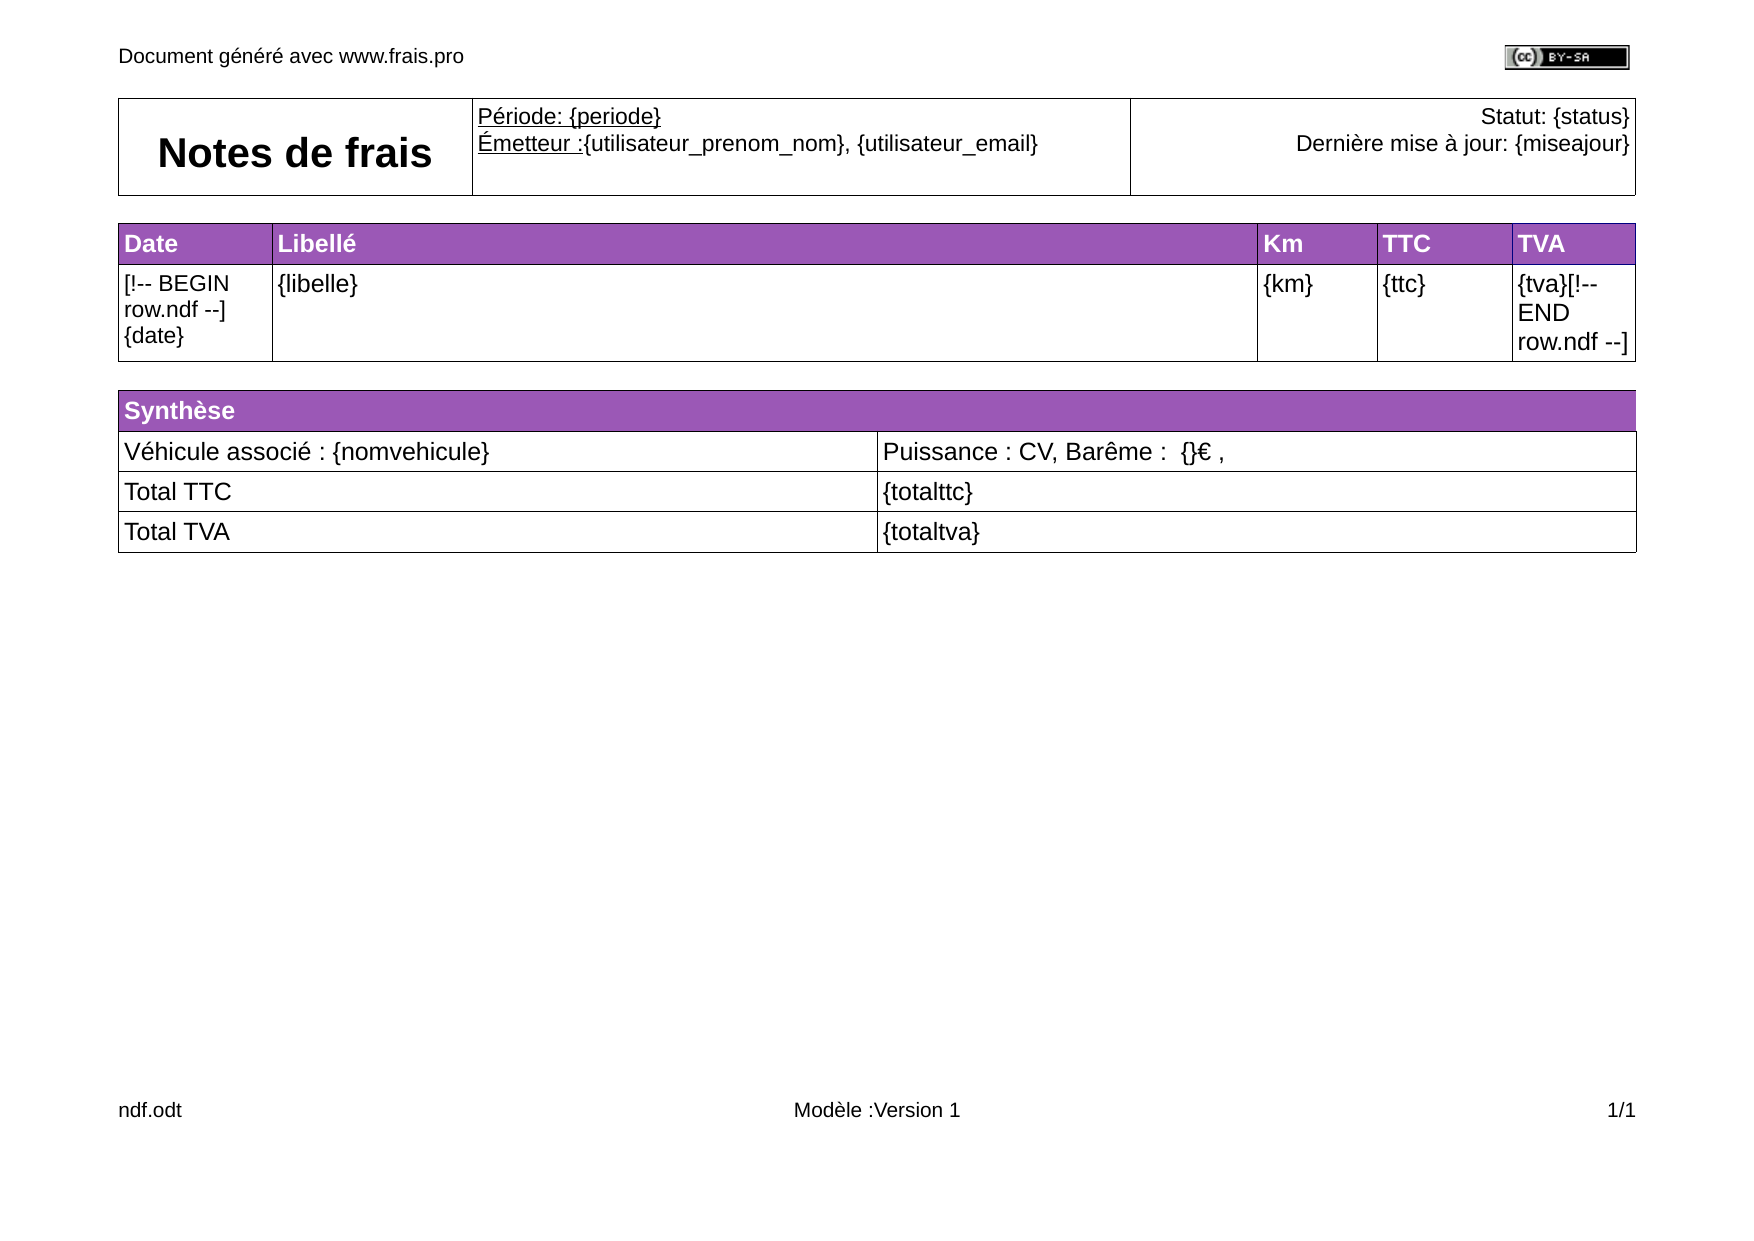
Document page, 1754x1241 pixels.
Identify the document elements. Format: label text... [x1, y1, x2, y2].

table_header Date [119, 224, 272, 264]
table_cell {totaltva} [878, 512, 1636, 552]
picture [1504, 45, 1630, 70]
table_header Statut: {status} Dernière mise à jour: {miseajour} [1131, 99, 1635, 194]
table_cell Total TTC [119, 472, 877, 511]
table_cell {ttc} [1378, 265, 1512, 361]
table_cell {km} [1258, 265, 1377, 361]
table_cell Puissance : CV, Barême : {}€ , [878, 432, 1636, 471]
table_cell [!-- BEGIN row.ndf --]{date} [119, 265, 272, 361]
table_cell {libelle} [273, 265, 1257, 361]
table_header Libellé [273, 224, 1257, 264]
table_cell Véhicule associé : {nomvehicule} [119, 432, 877, 471]
table_header Km [1258, 224, 1377, 264]
table_cell {tva}[!-- END row.ndf --] [1513, 265, 1635, 361]
table_header Synthèse [119, 391, 1636, 431]
table_header Période: {periode} Émetteur :{utilisateur_prenom_nom}, {utilisateur_email} [473, 99, 1130, 194]
table_header TTC [1378, 224, 1512, 264]
table_cell Total TVA [119, 512, 877, 552]
table_header Notes de frais [119, 99, 472, 194]
table_cell {totalttc} [878, 472, 1636, 511]
table_header TVA [1513, 224, 1635, 264]
